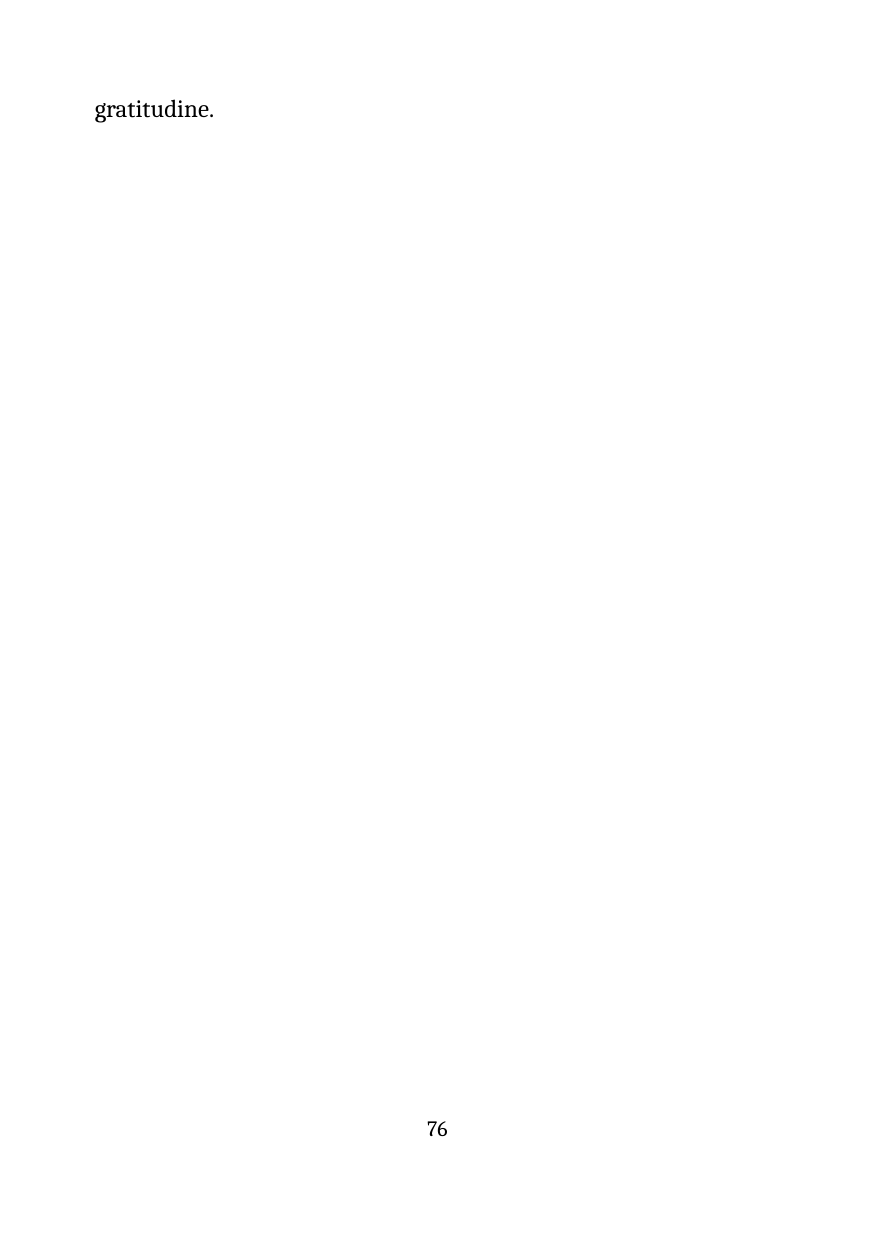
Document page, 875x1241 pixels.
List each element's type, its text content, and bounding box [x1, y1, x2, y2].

text gratitudine. [94, 94, 779, 123]
